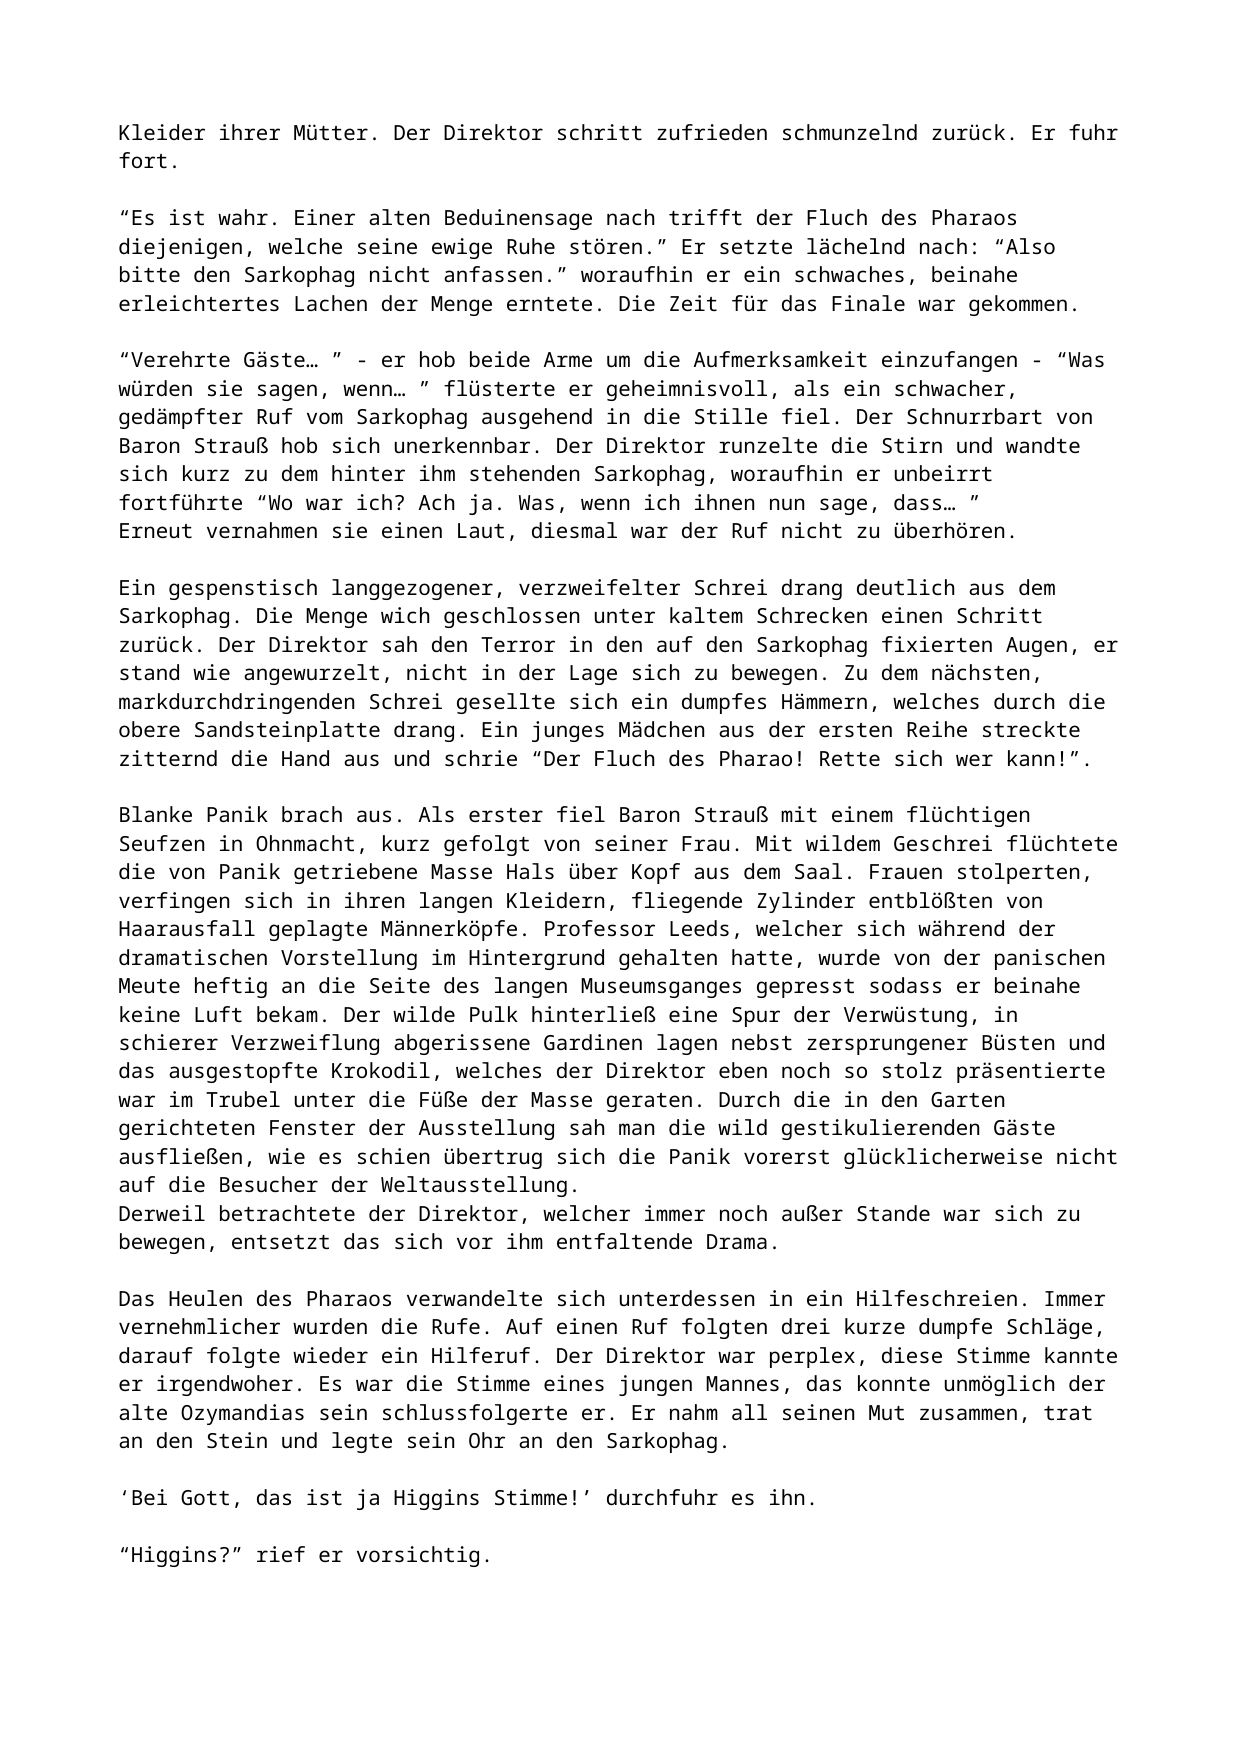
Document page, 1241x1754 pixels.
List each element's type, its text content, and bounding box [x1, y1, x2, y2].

text “Verehrte Gäste… ” - er hob beide Arme um die Aufmerksamkeit einzufangen - “Was würden sie sagen, wenn… ” flüsterte er geheimnisvoll, als ein schwacher, gedämpfter Ruf vom Sarkophag ausgehend in die Stille fiel. Der Schnurrbart von Baron Strauß hob sich unerkennbar. Der Direktor runzelte die Stirn und wandte sich kurz zu dem hinter ihm stehenden Sarkophag, woraufhin er unbeirrt fortführte “Wo war ich? Ach ja. Was, wenn ich ihnen nun sage, dass… ” [118, 346, 1122, 516]
text ‘Bei Gott, das ist ja Higgins Stimme!’ durchfuhr es ihn. [118, 1483, 1122, 1512]
text “Higgins?” rief er vorsichtig. [118, 1540, 1122, 1568]
text Ein gespenstisch langgezogener, verzweifelter Schrei drang deutlich aus dem Sarkophag. Die Menge wich geschlossen unter kaltem Schrecken einen Schritt zurück. Der Direktor sah den Terror in den auf den Sarkophag fixierten Augen, er stand wie angewurzelt, nicht in der Lage sich zu bewegen. Zu dem nächsten, markdurchdringenden Schrei gesellte sich ein dumpfes Hämmern, welches durch die obere Sandsteinplatte drang. Ein junges Mädchen aus der ersten Reihe streckte zitternd die Hand aus und schrie “Der Fluch des Pharao! Rette sich wer kann!”. [118, 573, 1122, 772]
text Derweil betrachtete der Direktor, welcher immer noch außer Stande war sich zu bewegen, entsetzt das sich vor ihm entfaltende Drama. [118, 1199, 1122, 1256]
text Erneut vernahmen sie einen Laut, diesmal war der Ruf nicht zu überhören. [118, 516, 1122, 545]
text Das Heulen des Pharaos verwandelte sich unterdessen in ein Hilfeschreien. Immer vernehmlicher wurden die Rufe. Auf einen Ruf folgten drei kurze dumpfe Schläge, darauf folgte wieder ein Hilferuf. Der Direktor war perplex, diese Stimme kannte er irgendwoher. Es war die Stimme eines jungen Mannes, das konnte unmöglich der alte Ozymandias sein schlussfolgerte er. Er nahm all seinen Mut zusammen, trat an den Stein und legte sein Ohr an den Sarkophag. [118, 1284, 1122, 1455]
text Kleider ihrer Mütter. Der Direktor schritt zufrieden schmunzelnd zurück. Er fuhr fort. [118, 118, 1122, 175]
text Blanke Panik brach aus. Als erster fiel Baron Strauß mit einem flüchtigen Seufzen in Ohnmacht, kurz gefolgt von seiner Frau. Mit wildem Geschrei flüchtete die von Panik getriebene Masse Hals über Kopf aus dem Saal. Frauen stolperten, verfingen sich in ihren langen Kleidern, fliegende Zylinder entblößten von Haarausfall geplagte Männerköpfe. Professor Leeds, welcher sich während der dramatischen Vorstellung im Hintergrund gehalten hatte, wurde von der panischen Meute heftig an die Seite des langen Museumsganges gepresst sodass er beinahe keine Luft bekam. Der wilde Pulk hinterließ eine Spur der Verwüstung, in schierer Verzweiflung abgerissene Gardinen lagen nebst zersprungener Büsten und das ausgestopfte Krokodil, welches der Direktor eben noch so stolz präsentierte war im Trubel unter die Füße der Masse geraten. Durch die in den Garten gerichteten Fenster der Ausstellung sah man die wild gestikulierenden Gäste ausfließen, wie es schien übertrug sich die Panik vorerst glücklicherweise nicht auf die Besucher der Weltausstellung. [118, 801, 1122, 1199]
text “Es ist wahr. Einer alten Beduinensage nach trifft der Fluch des Pharaos diejenigen, welche seine ewige Ruhe stören.” Er setzte lächelnd nach: “Also bitte den Sarkophag nicht anfassen.” woraufhin er ein schwaches, beinahe erleichtertes Lachen der Menge erntete. Die Zeit für das Finale war gekommen. [118, 203, 1122, 317]
